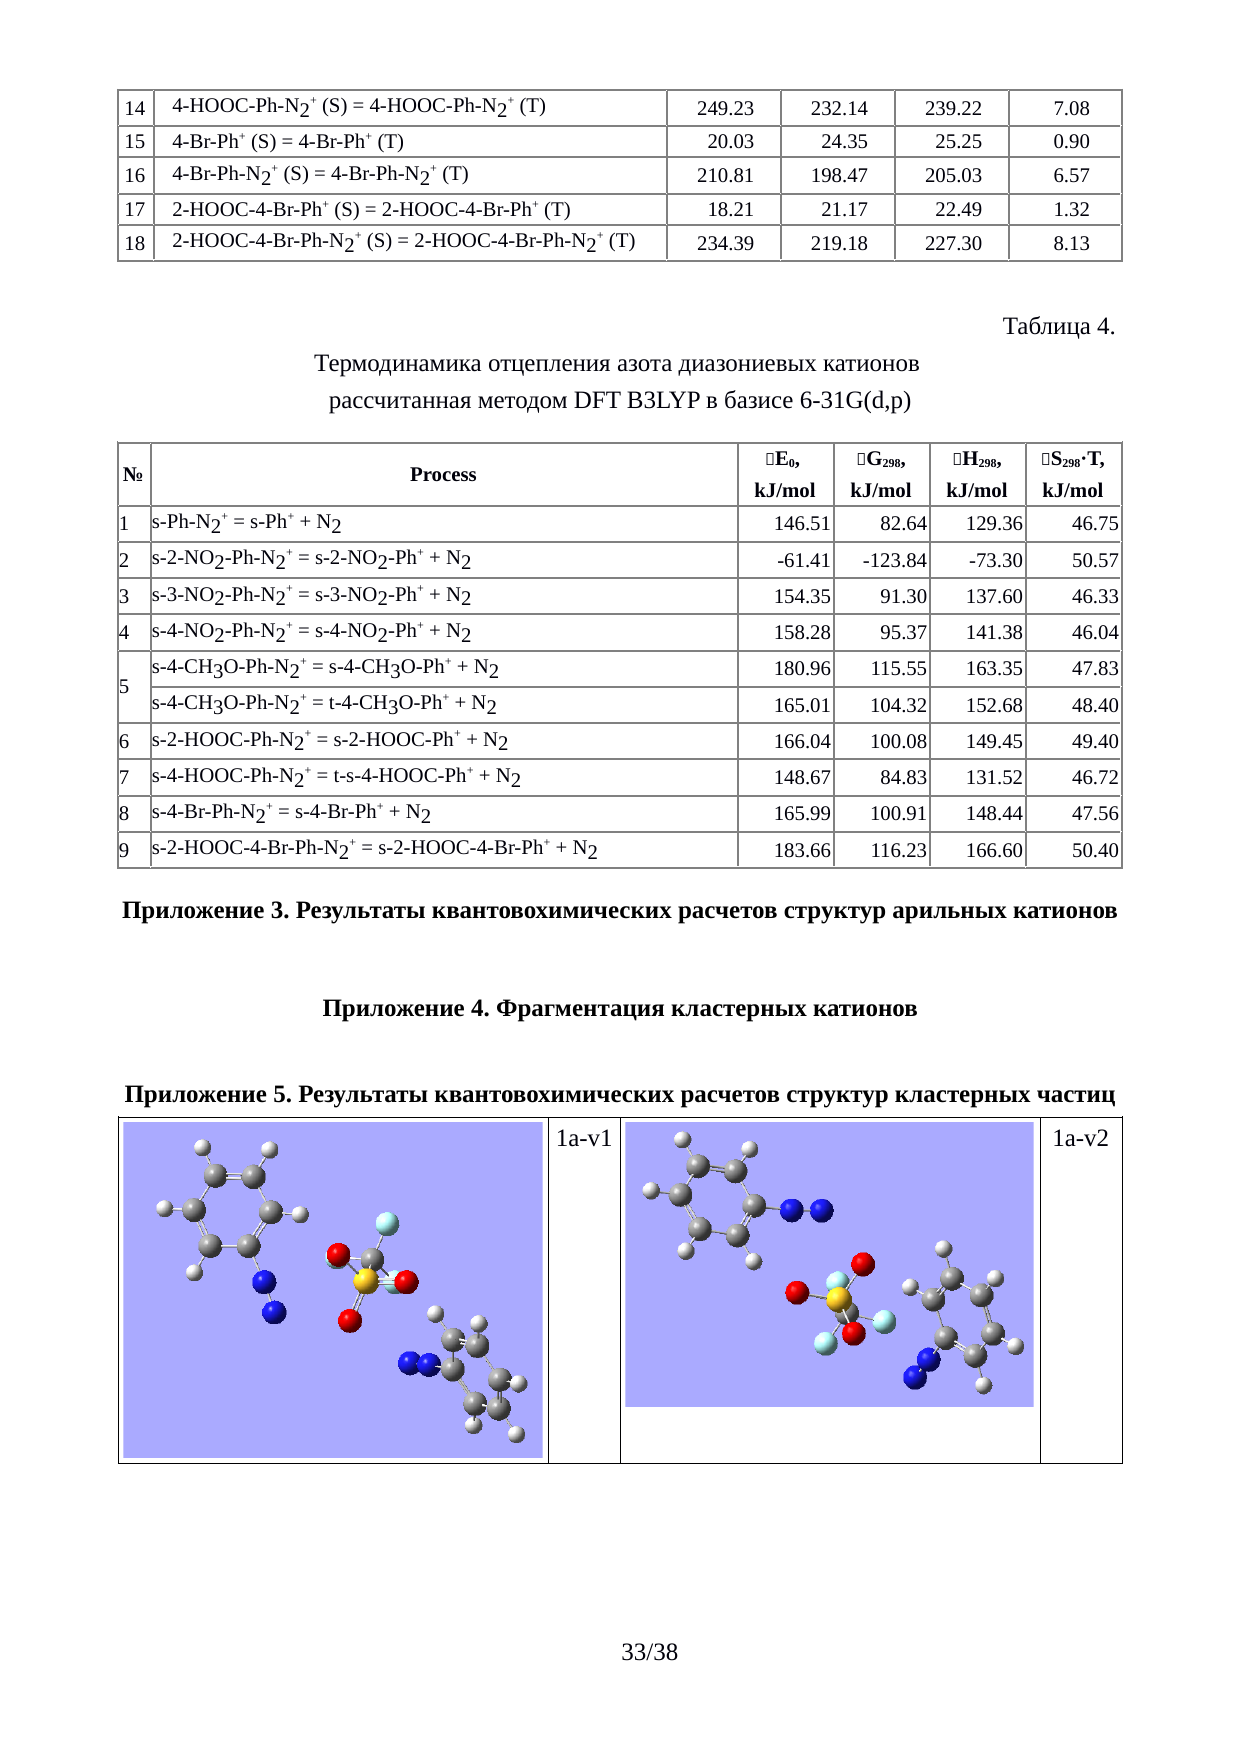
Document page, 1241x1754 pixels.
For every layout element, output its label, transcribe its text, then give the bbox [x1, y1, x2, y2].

table_cell 24.35 [782, 127, 894, 156]
table_cell 18 [119, 226, 153, 260]
table_cell 4-Br-Ph+ (S) = 4-Br-Ph+ (T) [155, 127, 666, 156]
table_cell 141.38 [931, 615, 1025, 649]
table_cell 50.57 [1027, 541, 1121, 577]
table_header № [119, 444, 150, 504]
table_cell 47.83 [1027, 650, 1121, 686]
table_cell 14 [119, 91, 153, 125]
picture [625, 1122, 1034, 1407]
table_cell 3 [119, 579, 150, 613]
table_cell 116.23 [834, 833, 930, 867]
table_cell s-2-HOOC-Ph-N2+ = s-2-HOOC-Ph+ + N2 [152, 724, 737, 758]
table_cell 137.60 [931, 579, 1025, 613]
table_cell 2 [119, 543, 150, 577]
table_cell 165.01 [739, 688, 833, 722]
table_cell 165.99 [739, 797, 833, 831]
table_cell 46.72 [1027, 758, 1121, 794]
table_cell 9 [119, 833, 151, 867]
table_cell s-4-HOOC-Ph-N2+ = t-s-4-HOOC-Ph+ + N2 [152, 760, 737, 794]
table_cell 249.23 [668, 91, 780, 125]
table_cell 149.45 [931, 724, 1025, 758]
table_cell 95.37 [835, 615, 929, 649]
table_cell 166.60 [930, 833, 1026, 867]
table_cell 6 [119, 724, 150, 758]
table_header [119, 1118, 548, 1463]
table_cell 15 [119, 127, 153, 156]
table_cell 198.47 [782, 158, 894, 192]
table_cell 21.17 [782, 195, 894, 224]
table_cell 22.49 [896, 195, 1008, 224]
table_cell 7 [119, 760, 150, 794]
table_cell s-3-NO2-Ph-N2+ = s-3-NO2-Ph+ + N2 [152, 579, 737, 613]
table_cell 0.90 [1010, 125, 1121, 156]
table_cell 8 [119, 797, 150, 831]
table_cell 4-Br-Ph-N2+ (S) = 4-Br-Ph-N2+ (T) [155, 158, 666, 192]
list Таблица 4. [118, 311, 1122, 339]
table_cell 6.57 [1010, 156, 1121, 192]
table_cell 163.35 [931, 652, 1025, 686]
table_cell 82.64 [835, 507, 929, 541]
table_cell 18.21 [668, 195, 780, 224]
table_cell 1.32 [1010, 193, 1121, 224]
table_cell s-4-NO2-Ph-N2+ = s-4-NO2-Ph+ + N2 [152, 615, 737, 649]
table_cell 46.75 [1027, 505, 1121, 541]
table_cell 16 [119, 158, 153, 192]
table_header S298·T, kJ/mol [1027, 444, 1121, 504]
table_cell s-2-NO2-Ph-N2+ = s-2-NO2-Ph+ + N2 [152, 543, 737, 577]
table_cell 17 [119, 195, 153, 224]
table_cell s-4-CH3O-Ph-N2+ = t-4-CH3O-Ph+ + N2 [152, 688, 737, 722]
picture [123, 1122, 543, 1458]
table_cell 91.30 [835, 579, 929, 613]
table_cell 8.13 [1009, 224, 1122, 260]
table_cell 46.33 [1027, 577, 1121, 613]
table_cell 50.40 [1026, 831, 1121, 867]
table_cell 49.40 [1027, 722, 1121, 758]
table_cell 234.39 [666, 226, 781, 260]
table_cell 104.32 [835, 688, 929, 722]
table_header [621, 1118, 1040, 1463]
table_cell -61.41 [739, 543, 833, 577]
table_cell 100.08 [835, 724, 929, 758]
table_cell -73.30 [931, 543, 1025, 577]
table_cell 25.25 [896, 127, 1008, 156]
table_cell 205.03 [896, 158, 1008, 192]
table_cell s-4-Br-Ph-N2+ = s-4-Br-Ph+ + N2 [152, 797, 737, 831]
table_cell 5 [119, 652, 150, 722]
text Приложение 4. Фрагментация кластерных катионов [118, 993, 1122, 1022]
table_cell 1 [119, 507, 150, 541]
table_cell 183.66 [738, 833, 834, 867]
table_cell 148.67 [739, 760, 833, 794]
table_cell 131.52 [931, 760, 1025, 794]
table_header E0, kJ/mol [739, 444, 833, 504]
table_header Process [152, 444, 737, 504]
text Приложение 3. Результаты квантовохимических расчетов структур арильных катионов [118, 895, 1122, 923]
table_cell 239.22 [896, 91, 1008, 125]
table_header H298, kJ/mol [931, 444, 1025, 504]
table_cell 148.44 [931, 797, 1025, 831]
table_cell 210.81 [668, 158, 780, 192]
list Термодинамика отцепления азота диазониевых катионов [118, 348, 1122, 377]
table_cell s-Ph-N2+ = s-Ph+ + N2 [152, 507, 737, 541]
table_cell 166.04 [739, 724, 833, 758]
table_cell 46.04 [1027, 613, 1121, 649]
table_header 1a-v1 [549, 1118, 620, 1463]
table_cell s-2-HOOC-4-Br-Ph-N2+ = s-2-HOOC-4-Br-Ph+ + N2 [151, 833, 738, 867]
text Приложение 5. Результаты квантовохимических расчетов структур кластерных частиц [118, 1079, 1122, 1108]
table_cell 20.03 [668, 127, 780, 156]
table_cell 180.96 [739, 652, 833, 686]
table_cell 84.83 [835, 760, 929, 794]
table_cell 219.18 [781, 226, 894, 260]
table_cell -123.84 [835, 543, 929, 577]
table_cell 47.56 [1027, 795, 1121, 831]
table_cell 4-HOOC-Ph-N2+ (S) = 4-HOOC-Ph-N2+ (T) [155, 91, 666, 125]
table_cell 152.68 [931, 688, 1025, 722]
list рассчитанная методом DFT B3LYP в базисе 6-31G(d,p) [118, 385, 1122, 414]
table_cell 7.08 [1010, 91, 1121, 125]
table_cell s-4-CH3O-Ph-N2+ = s-4-CH3O-Ph+ + N2 [152, 652, 737, 686]
table_header G298, kJ/mol [835, 444, 929, 504]
table_cell 227.30 [894, 226, 1008, 260]
table_cell 115.55 [835, 652, 929, 686]
table_cell 48.40 [1027, 686, 1121, 722]
table_cell 158.28 [739, 615, 833, 649]
table_cell 146.51 [739, 507, 833, 541]
table_cell 232.14 [782, 91, 894, 125]
table_cell 154.35 [739, 579, 833, 613]
table_cell 2-HOOC-4-Br-Ph+ (S) = 2-HOOC-4-Br-Ph+ (T) [155, 195, 666, 224]
table_cell 4 [119, 615, 150, 649]
table_header 1a-v2 [1041, 1118, 1122, 1463]
table_cell 2-HOOC-4-Br-Ph-N2+ (S) = 2-HOOC-4-Br-Ph-N2+ (T) [153, 226, 666, 260]
table_cell 100.91 [835, 797, 929, 831]
table_cell 129.36 [931, 507, 1025, 541]
